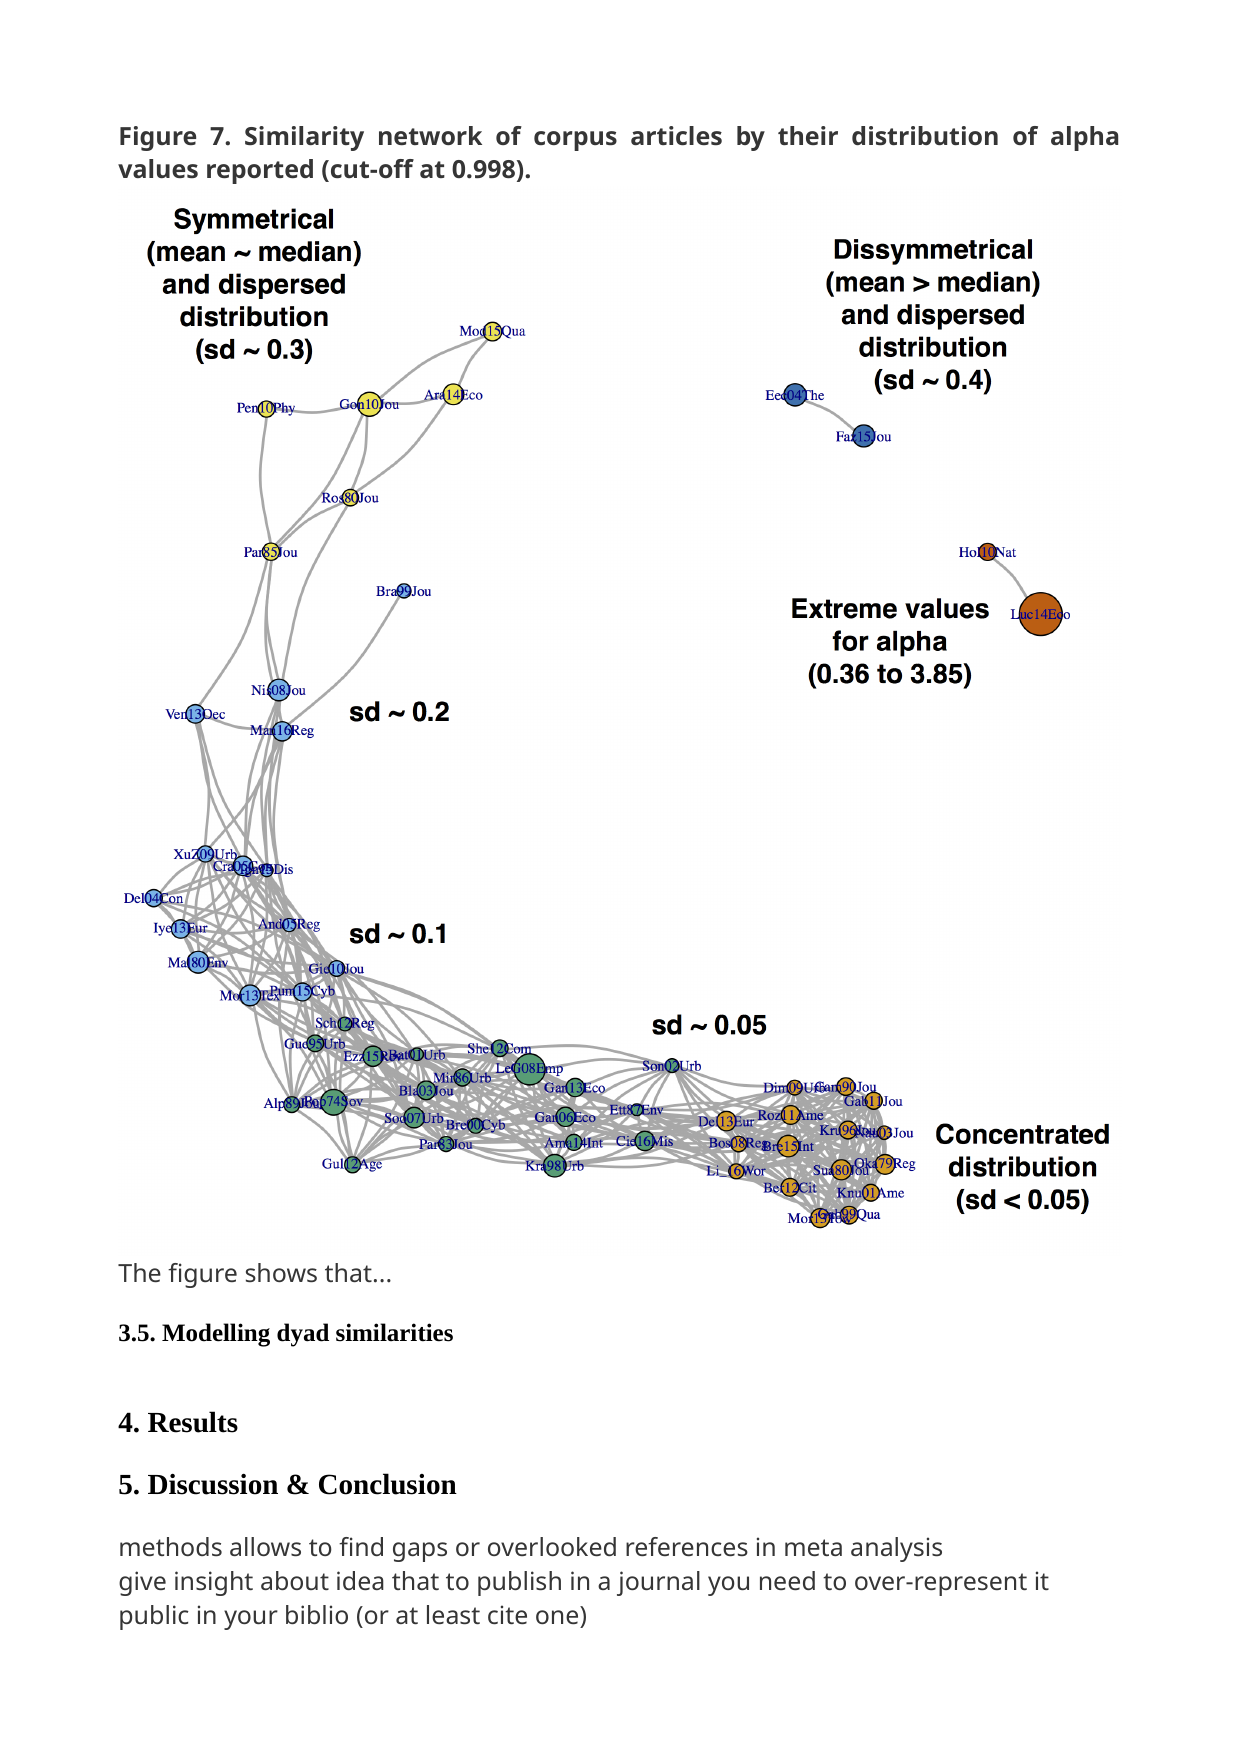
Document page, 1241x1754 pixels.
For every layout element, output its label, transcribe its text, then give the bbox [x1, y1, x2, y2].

text methods allows to find gaps or overlooked references in meta analysis [118, 1529, 1122, 1563]
text Figure 7. Similarity network of corpus articles by their distribution of alpha values reported (cut-off at 0.998). [118, 118, 1122, 186]
text 5. Discussion & Conclusion [118, 1467, 1122, 1501]
text give insight about idea that to publish in a journal you need to over-represent it public in your biblio (or at least cite one) [118, 1563, 1122, 1632]
text 3.5. Modelling dyad similarities [118, 1318, 1122, 1347]
text 4. Results [118, 1405, 1122, 1438]
text The figure shows that... [118, 1256, 1122, 1290]
picture [118, 186, 1123, 1256]
